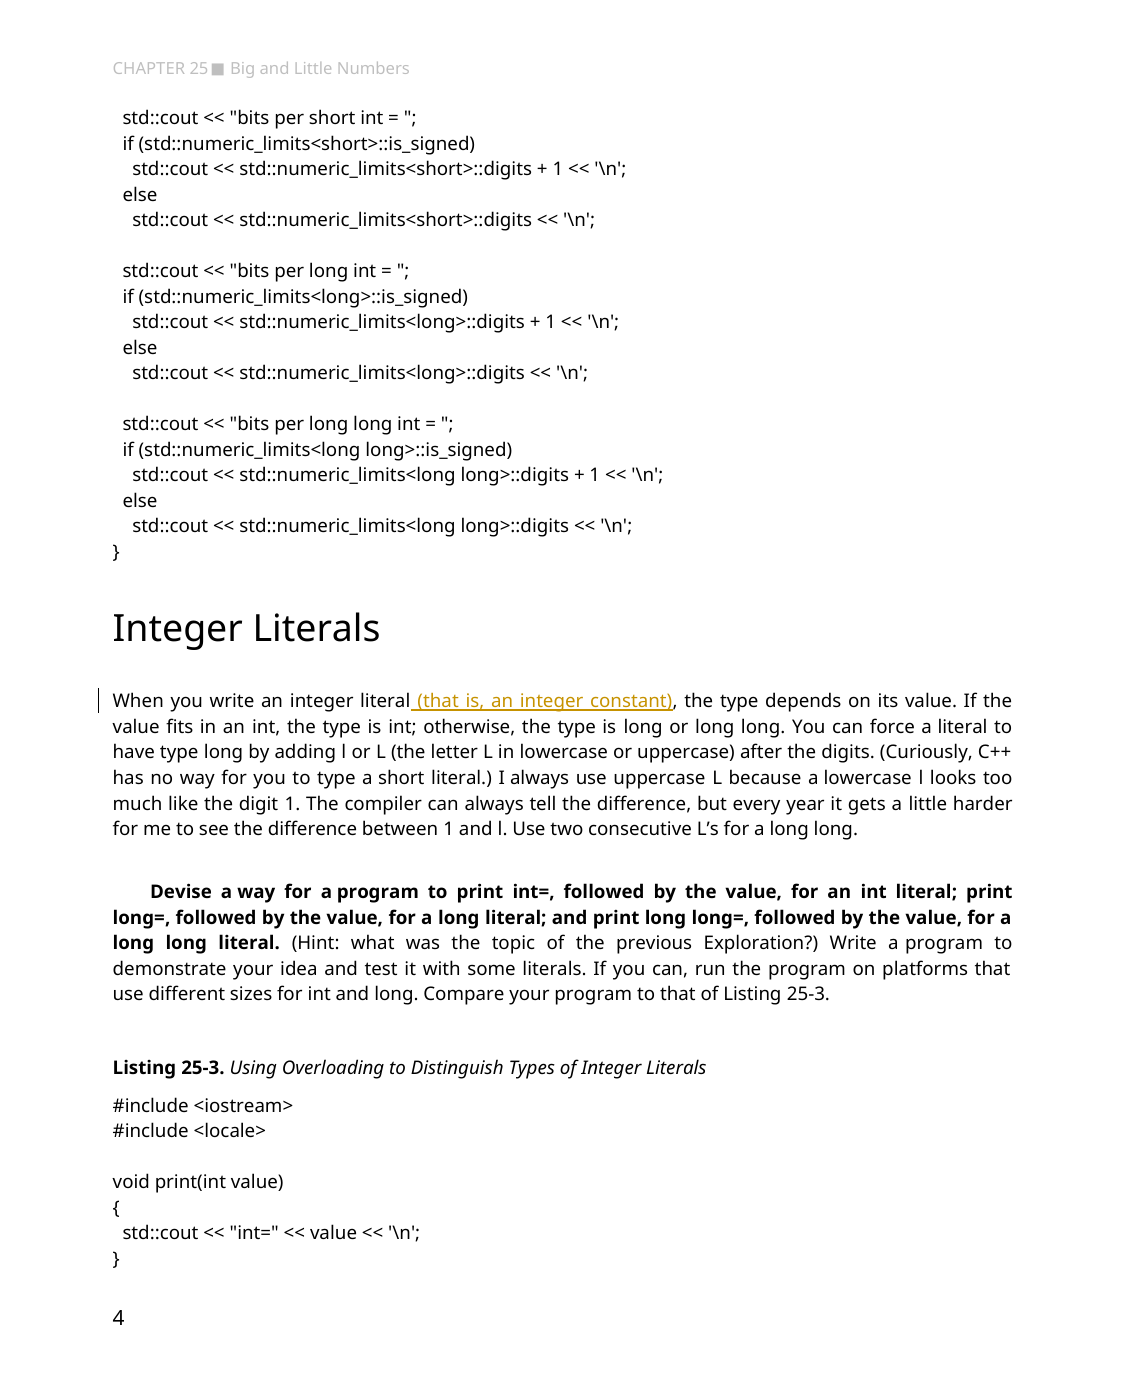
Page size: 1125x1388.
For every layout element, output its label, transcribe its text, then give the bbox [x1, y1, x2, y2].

text std::cout << std::numeric_limits<long long>::digits + 1 << '\n'; [112, 462, 1012, 487]
text #include <locale> [112, 1117, 1012, 1143]
text } [112, 538, 1012, 564]
text if (std::numeric_limits<long>::is_signed) [112, 283, 1012, 309]
text } [112, 1245, 1012, 1271]
text std::cout << std::numeric_limits<short>::digits + 1 << '\n'; [112, 156, 1012, 181]
text std::cout << std::numeric_limits<long>::digits << '\n'; [112, 360, 1012, 385]
text std::cout << "bits per long long int = "; [112, 411, 1012, 436]
text void print(int value) [112, 1168, 1012, 1194]
text std::cout << "int=" << value << '\n'; [112, 1219, 1012, 1245]
text if (std::numeric_limits<short>::is_signed) [112, 130, 1012, 156]
subtitle Integer Literals [112, 601, 1012, 652]
text Listing 25-3. Using Overloading to Distinguish Types of Integer Literals [112, 1054, 1012, 1079]
text std::cout << "bits per short int = "; [112, 104, 1012, 130]
text When you write an integer literal (that is, an integer constant), the type depends on its value. If the value fits in an int, the type is int; otherwise, the type is long or long long. You can force a literal to have type long by adding l or L (the letter L in lowercase or uppercase) after the digits. (Curiously, C++ has no way for you to type a short literal.) I always use uppercase L because a lowercase l looks too much like the digit 1. The compiler can always tell the difference, but every year it gets a little harder for me to see the difference between 1 and l. Use two consecutive L’s for a long long. [112, 688, 1012, 841]
text std::cout << "bits per long int = "; [112, 258, 1012, 283]
text { [112, 1194, 1012, 1219]
text else [112, 487, 1012, 513]
text else [112, 334, 1012, 360]
text Devise a way for a program to print int=, followed by the value, for an int literal; print long=, followed by the value, for a long literal; and print long long=, followed by the value, for a long long literal. (Hint: what was the topic of the previous Exploration?) Write a program to demonstrate your idea and test it with some literals. If you can, run the program on platforms that use different sizes for int and long. Compare your program to that of Listing 25-3. [112, 878, 1012, 1006]
text if (std::numeric_limits<long long>::is_signed) [112, 436, 1012, 462]
text std::cout << std::numeric_limits<long long>::digits << '\n'; [112, 513, 1012, 538]
text else [112, 181, 1012, 207]
text #include <iostream> [112, 1092, 1012, 1117]
text std::cout << std::numeric_limits<long>::digits + 1 << '\n'; [112, 309, 1012, 334]
text std::cout << std::numeric_limits<short>::digits << '\n'; [112, 207, 1012, 232]
